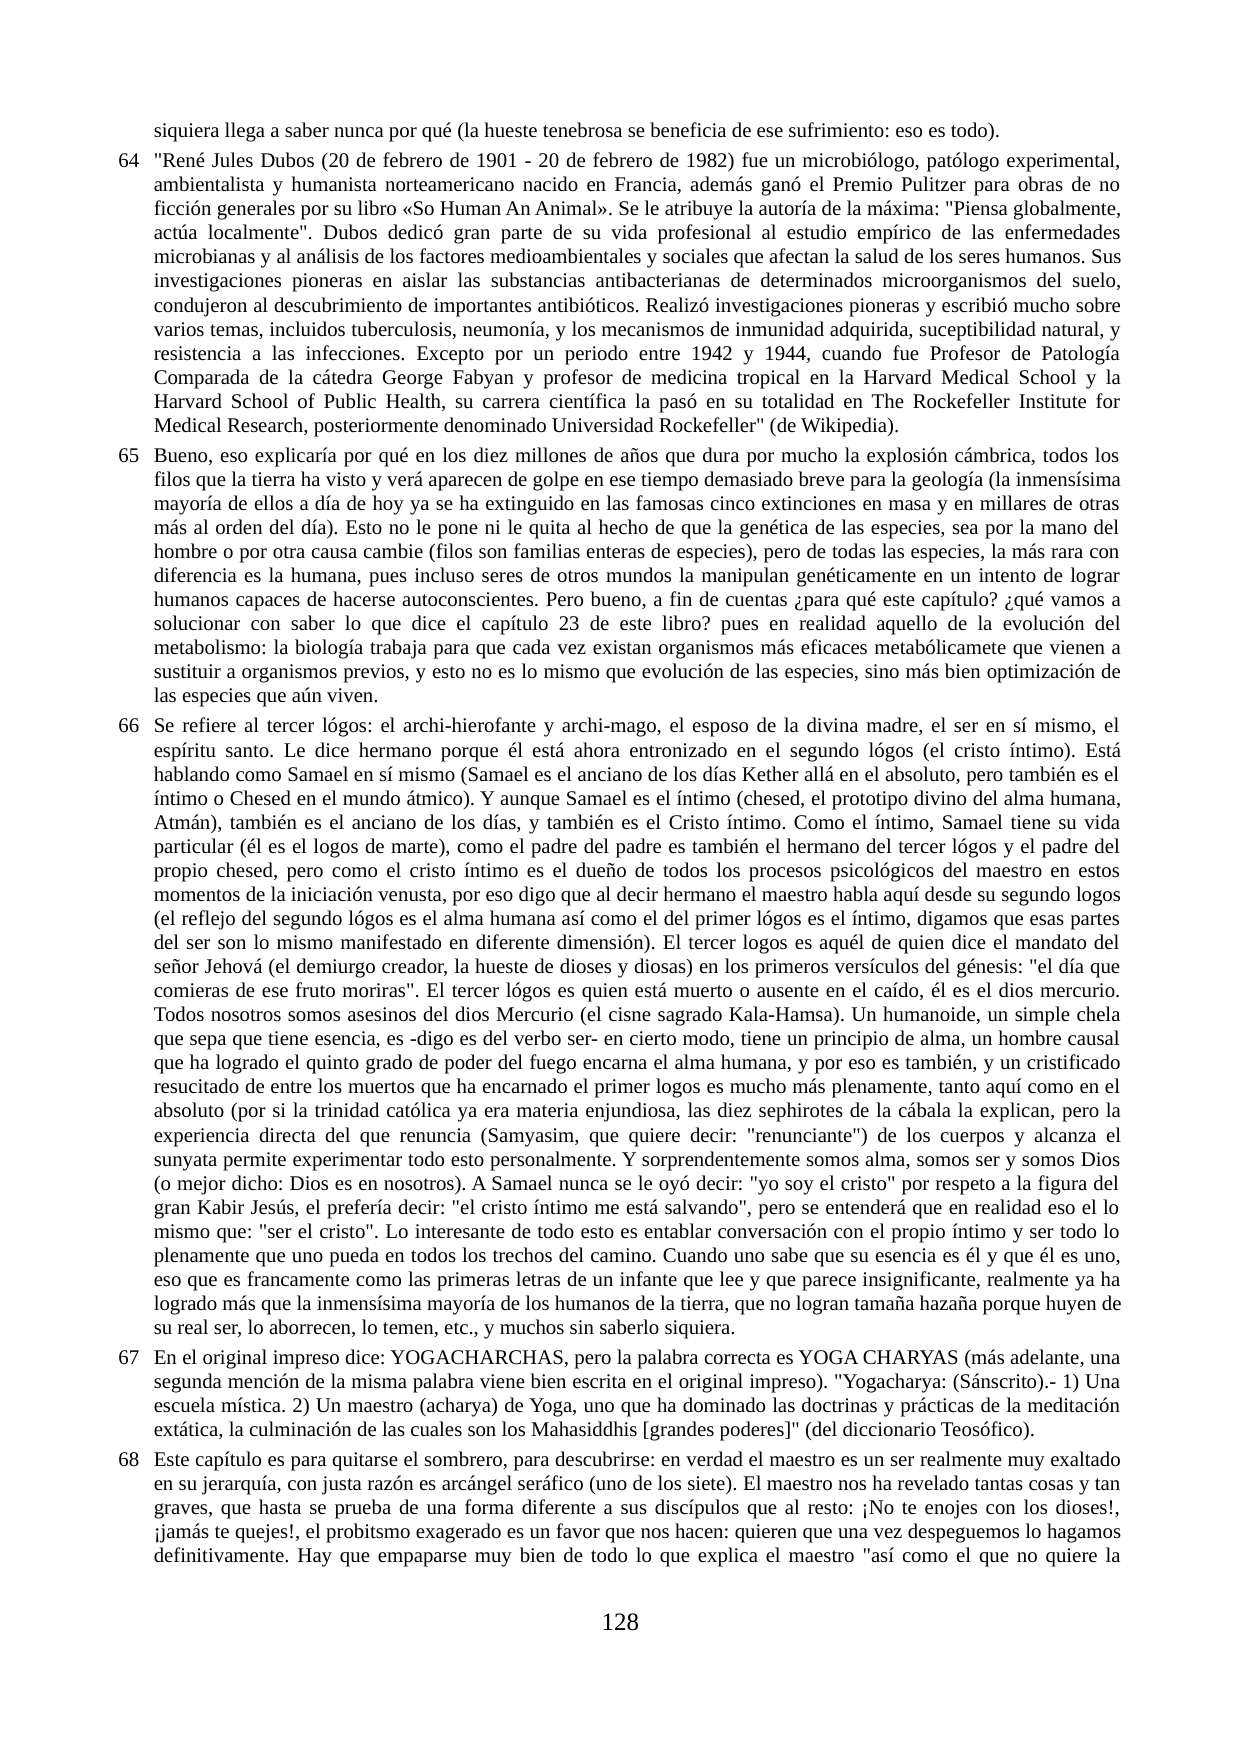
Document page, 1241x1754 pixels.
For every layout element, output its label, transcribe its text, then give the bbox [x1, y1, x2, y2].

text En el original impreso dice: YOGACHARCHAS, pero la palabra correcta es YOGA CHARYAS (más adelante, una segunda mención de la misma palabra viene bien escrita en el original impreso). "Yogacharya: (Sánscrito).- 1) Una escuela mística. 2) Un maestro (acharya) de Yoga, uno que ha dominado las doctrinas y prácticas de la meditación extática, la culminación de las cuales son los Mahasiddhis [grandes poderes]" (del diccionario Teosófico). [118, 1345, 1122, 1441]
text Se refiere al tercer lógos: el archi-hierofante y archi-mago, el esposo de la divina madre, el ser en sí mismo, el espíritu santo. Le dice hermano porque él está ahora entronizado en el segundo lógos (el cristo íntimo). Está hablando como Samael en sí mismo (Samael es el anciano de los días Kether allá en el absoluto, pero también es el íntimo o Chesed en el mundo átmico). Y aunque Samael es el íntimo (chesed, el prototipo divino del alma humana, Atmán), también es el anciano de los días, y también es el Cristo íntimo. Como el íntimo, Samael tiene su vida particular (él es el logos de marte), como el padre del padre es también el hermano del tercer lógos y el padre del propio chesed, pero como el cristo íntimo es el dueño de todos los procesos psicológicos del maestro en estos momentos de la iniciación venusta, por eso digo que al decir hermano el maestro habla aquí desde su segundo logos (el reflejo del segundo lógos es el alma humana así como el del primer lógos es el íntimo, digamos que esas partes del ser son lo mismo manifestado en diferente dimensión). El tercer logos es aquél de quien dice el mandato del señor Jehová (el demiurgo creador, la hueste de dioses y diosas) en los primeros versículos del génesis: "el día que comieras de ese fruto moriras". El tercer lógos es quien está muerto o ausente en el caído, él es el dios mercurio. Todos nosotros somos asesinos del dios Mercurio (el cisne sagrado Kala-Hamsa). Un humanoide, un simple chela que sepa que tiene esencia, es -digo es del verbo ser- en cierto modo, tiene un principio de alma, un hombre causal que ha logrado el quinto grado de poder del fuego encarna el alma humana, y por eso es también, y un cristificado resucitado de entre los muertos que ha encarnado el primer logos es mucho más plenamente, tanto aquí como en el absoluto (por si la trinidad católica ya era materia enjundiosa, las diez sephirotes de la cábala la explican, pero la experiencia directa del que renuncia (Samyasim, que quiere decir: "renunciante") de los cuerpos y alcanza el sunyata permite experimentar todo esto personalmente. Y sorprendentemente somos alma, somos ser y somos Dios (o mejor dicho: Dios es en nosotros). A Samael nunca se le oyó decir: "yo soy el cristo" por respeto a la figura del gran Kabir Jesús, el prefería decir: "el cristo íntimo me está salvando", pero se entenderá que en realidad eso el lo mismo que: "ser el cristo". Lo interesante de todo esto es entablar conversación con el propio íntimo y ser todo lo plenamente que uno pueda en todos los trechos del camino. Cuando uno sabe que su esencia es él y que él es uno, eso que es francamente como las primeras letras de un infante que lee y que parece insignificante, realmente ya ha logrado más que la inmensísima mayoría de los humanos de la tierra, que no logran tamaña hazaña porque huyen de su real ser, lo aborrecen, lo temen, etc., y muchos sin saberlo siquiera. [118, 713, 1122, 1339]
text "René Jules Dubos (20 de febrero de 1901 - 20 de febrero de 1982) fue un microbiólogo, patólogo experimental, ambientalista y humanista norteamericano nacido en Francia, además ganó el Premio Pulitzer para obras de no ficción generales por su libro «So Human An Animal». Se le atribuye la autoría de la máxima: "Piensa globalmente, actúa localmente". Dubos dedicó gran parte de su vida profesional al estudio empírico de las enfermedades microbianas y al análisis de los factores medioambientales y sociales que afectan la salud de los seres humanos. Sus investigaciones pioneras en aislar las substancias antibacterianas de determinados microorganismos del suelo, condujeron al descubrimiento de importantes antibióticos. Realizó investigaciones pioneras y escribió mucho sobre varios temas, incluidos tuberculosis, neumonía, y los mecanismos de inmunidad adquirida, suceptibilidad natural, y resistencia a las infecciones. Excepto por un periodo entre 1942 y 1944, cuando fue Profesor de Patología Comparada de la cátedra George Fabyan y profesor de medicina tropical en la Harvard Medical School y la Harvard School of Public Health, su carrera científica la pasó en su totalidad en The Rockefeller Institute for Medical Research, posteriormente denominado Universidad Rockefeller" (de Wikipedia). [118, 148, 1122, 437]
text siquiera llega a saber nunca por qué (la hueste tenebrosa se beneficia de ese sufrimiento: eso es todo). [118, 118, 1122, 142]
text Bueno, eso explicaría por qué en los diez millones de años que dura por mucho la explosión cámbrica, todos los filos que la tierra ha visto y verá aparecen de golpe en ese tiempo demasiado breve para la geología (la inmensísima mayoría de ellos a día de hoy ya se ha extinguido en las famosas cinco extinciones en masa y en millares de otras más al orden del día). Esto no le pone ni le quita al hecho de que la genética de las especies, sea por la mano del hombre o por otra causa cambie (filos son familias enteras de especies), pero de todas las especies, la más rara con diferencia es la humana, pues incluso seres de otros mundos la manipulan genéticamente en un intento de lograr humanos capaces de hacerse autoconscientes. Pero bueno, a fin de cuentas ¿para qué este capítulo? ¿qué vamos a solucionar con saber lo que dice el capítulo 23 de este libro? pues en realidad aquello de la evolución del metabolismo: la biología trabaja para que cada vez existan organismos más eficaces metabólicamete que vienen a sustituir a organismos previos, y esto no es lo mismo que evolución de las especies, sino más bien optimización de las especies que aún viven. [118, 443, 1122, 707]
text Este capítulo es para quitarse el sombrero, para descubrirse: en verdad el maestro es un ser realmente muy exaltado en su jerarquía, con justa razón es arcángel seráfico (uno de los siete). El maestro nos ha revelado tantas cosas y tan graves, que hasta se prueba de una forma diferente a sus discípulos que al resto: ¡No te enojes con los dioses!, ¡jamás te quejes!, el probitsmo exagerado es un favor que nos hacen: quieren que una vez despeguemos lo hagamos definitivamente. Hay que empaparse muy bien de todo lo que explica el maestro "así como el que no quiere la [118, 1447, 1122, 1567]
